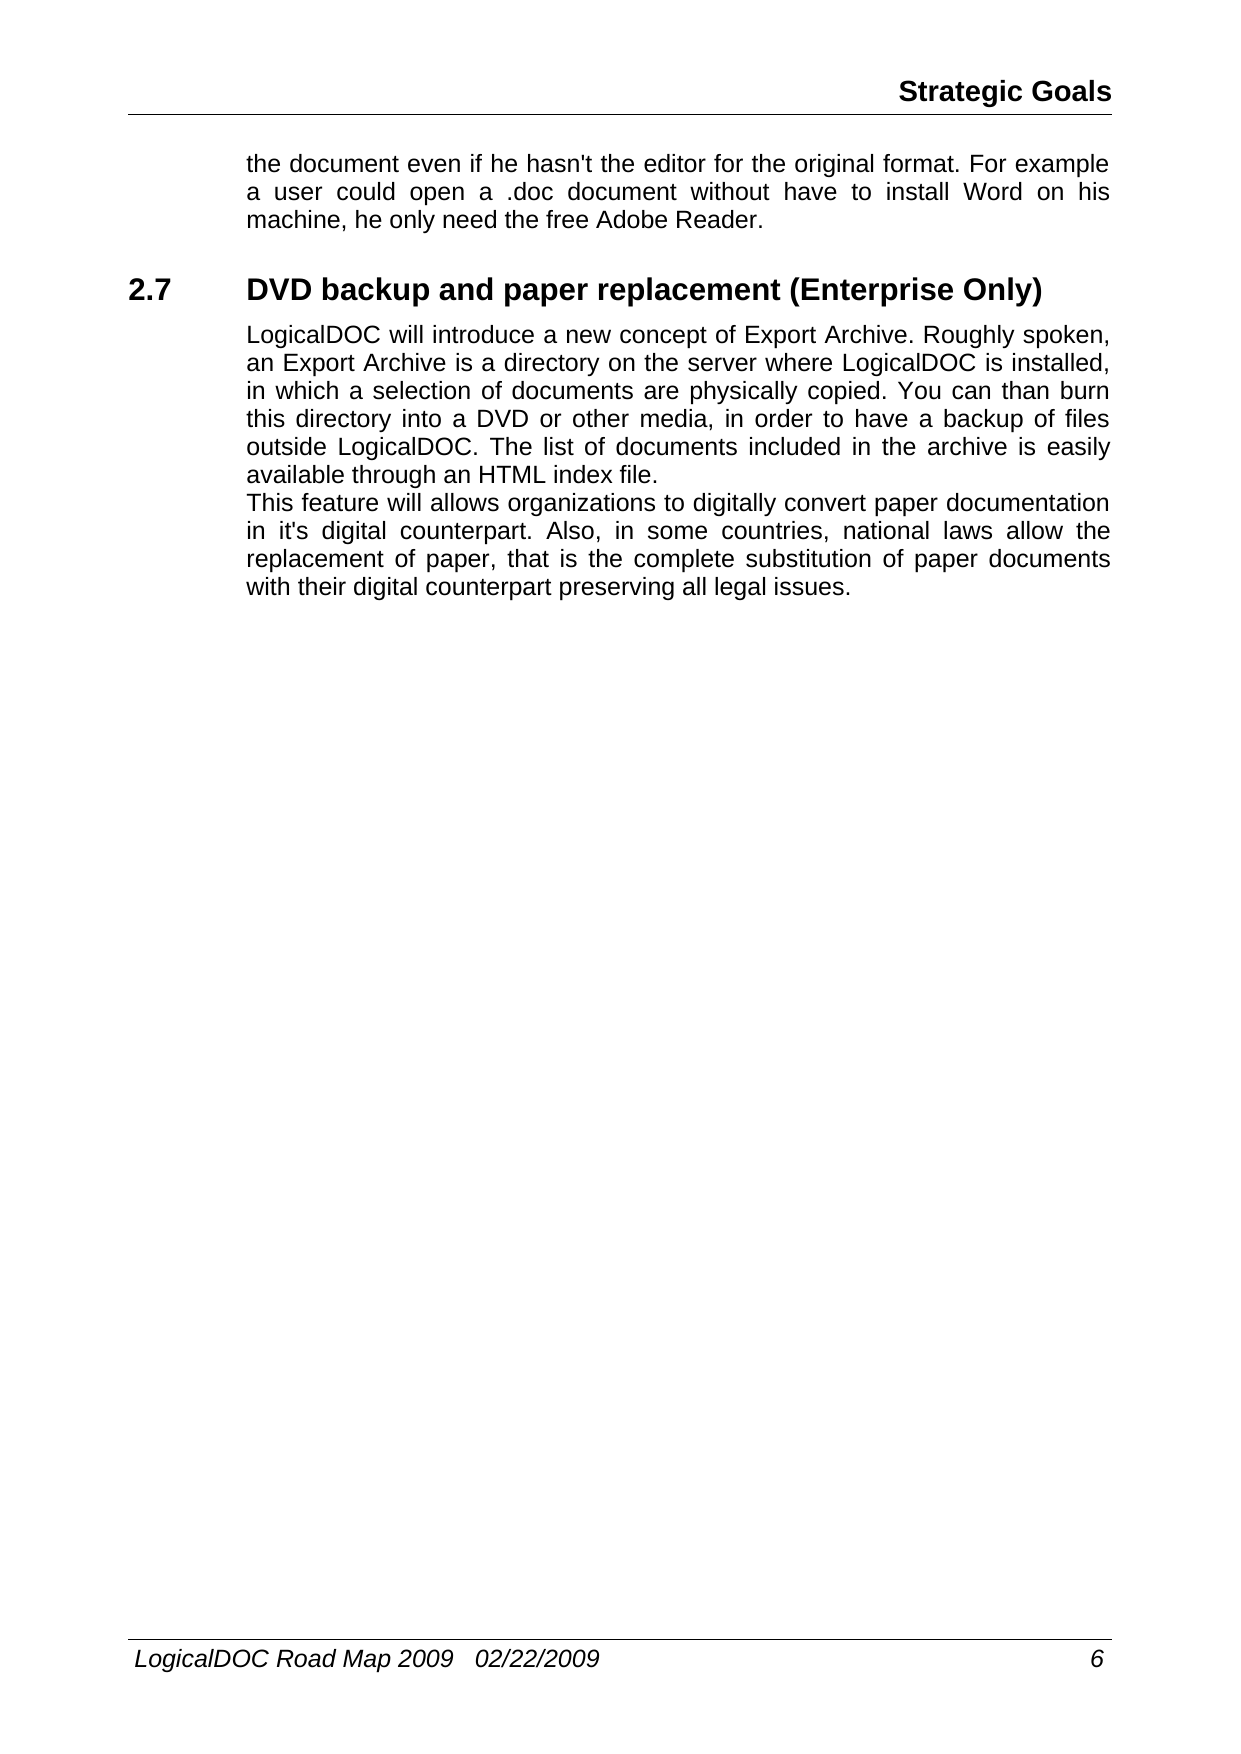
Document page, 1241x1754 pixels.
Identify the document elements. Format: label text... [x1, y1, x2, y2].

subtitle DVD backup and paper replacement (Enterprise Only) [128, 272, 1112, 306]
text This feature will allows organizations to digitally convert paper documentation in it's digital counterpart. Also, in some countries, national laws allow the replacement of paper, that is the complete substitution of paper documents with their digital counterpart preserving all legal issues. [246, 489, 1112, 600]
text the document even if he hasn't the editor for the original format. For example a user could open a .doc document without have to install Word on his machine, he only need the free Adobe Reader. [246, 150, 1112, 234]
text LogicalDOC will introduce a new concept of Export Archive. Roughly spoken, an Export Archive is a directory on the server where LogicalDOC is installed, in which a selection of documents are physically copied. You can than burn this directory into a DVD or other media, in order to have a backup of files outside LogicalDOC. The list of documents included in the archive is easily available through an HTML index file. [246, 321, 1112, 489]
